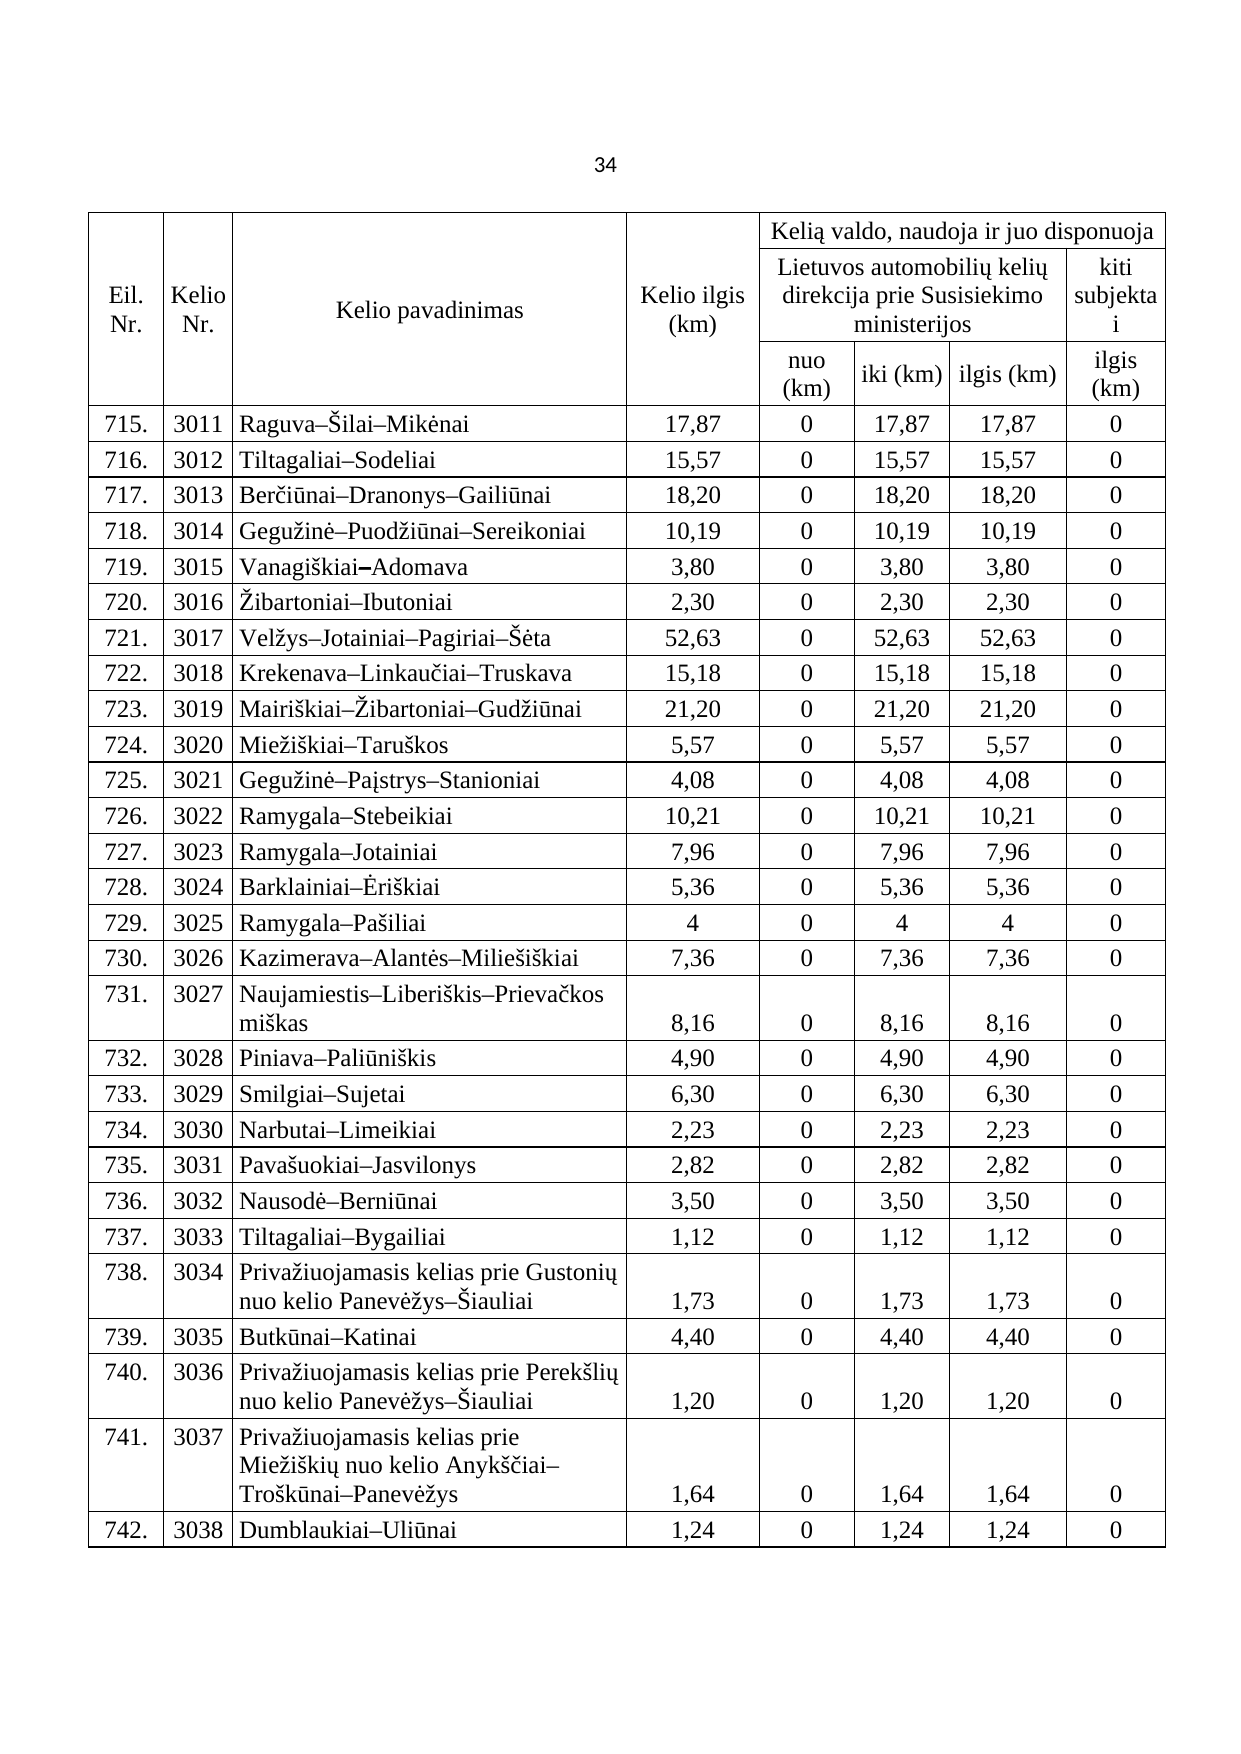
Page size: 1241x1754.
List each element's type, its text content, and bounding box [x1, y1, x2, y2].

table_cell 10,19 [627, 513, 759, 548]
table_cell 5,36 [855, 869, 949, 904]
table_cell 6,30 [950, 1076, 1066, 1111]
table_cell 718. [89, 513, 163, 548]
table_cell 1,12 [950, 1219, 1066, 1253]
table_cell 720. [89, 584, 163, 619]
table_cell 0 [1067, 1148, 1165, 1182]
table_cell 0 [760, 1319, 854, 1353]
table_cell Narbutai–Limeikiai [233, 1112, 626, 1146]
table_cell 5,57 [855, 727, 949, 761]
table_cell 0 [1067, 869, 1165, 904]
table_cell 0 [760, 1219, 854, 1253]
table_cell 0 [760, 691, 854, 726]
table_cell 0 [1067, 1041, 1165, 1075]
table_cell 1,20 [950, 1354, 1066, 1418]
table_cell 4,90 [855, 1041, 949, 1075]
table_cell 719. [89, 549, 163, 583]
table_cell 0 [760, 549, 854, 583]
table_cell 0 [760, 1354, 854, 1418]
table_cell 5,57 [950, 727, 1066, 761]
table_cell 15,18 [855, 656, 949, 690]
table_cell 2,82 [855, 1148, 949, 1182]
table_cell 0 [1067, 1076, 1165, 1111]
table_cell 0 [1067, 1219, 1165, 1253]
table_cell 1,12 [627, 1219, 759, 1253]
table_cell 3,50 [855, 1183, 949, 1218]
table_cell 716. [89, 442, 163, 476]
table_cell Tiltagaliai–Sodeliai [233, 442, 626, 476]
table_cell 3035 [164, 1319, 232, 1353]
table_cell 0 [760, 1183, 854, 1218]
table_cell 0 [760, 1148, 854, 1182]
table_cell 0 [760, 905, 854, 939]
table_cell 4,40 [855, 1319, 949, 1353]
table_cell 18,20 [855, 478, 949, 512]
table_cell Privažiuojamasis kelias prie Perekšlių nuo kelio Panevėžys–Šiauliai [233, 1354, 626, 1418]
table_cell 15,57 [950, 442, 1066, 476]
table_cell 6,30 [855, 1076, 949, 1111]
table_cell Krekenava–Linkaučiai–Truskava [233, 656, 626, 690]
table_cell 4,90 [627, 1041, 759, 1075]
table_cell 3029 [164, 1076, 232, 1111]
table_cell 5,57 [627, 727, 759, 761]
table_cell 21,20 [855, 691, 949, 726]
table_cell 738. [89, 1254, 163, 1318]
table_cell 736. [89, 1183, 163, 1218]
table_cell Privažiuojamasis kelias prie Gustonių nuo kelio Panevėžys–Šiauliai [233, 1254, 626, 1318]
table_cell 0 [1067, 976, 1165, 1039]
table_cell 7,36 [855, 941, 949, 975]
table_cell 6,30 [627, 1076, 759, 1111]
table_cell 4,08 [950, 763, 1066, 797]
table_cell ilgis (km) [1067, 342, 1165, 405]
table_cell 10,19 [855, 513, 949, 548]
table_cell 741. [89, 1419, 163, 1511]
table_cell 8,16 [855, 976, 949, 1039]
table_header Kelio Nr. [164, 213, 232, 405]
table_cell Kazimerava–Alantės–Miliešiškiai [233, 941, 626, 975]
table_cell 0 [760, 1254, 854, 1318]
table_cell 0 [760, 513, 854, 548]
table_cell 0 [760, 406, 854, 441]
table_cell 3027 [164, 976, 232, 1039]
table_cell 21,20 [627, 691, 759, 726]
table_cell 726. [89, 798, 163, 833]
table_cell 7,96 [627, 834, 759, 868]
table_cell 7,96 [855, 834, 949, 868]
table_cell 4,90 [950, 1041, 1066, 1075]
table_cell 52,63 [855, 620, 949, 654]
table_cell 0 [1067, 798, 1165, 833]
table_cell 3,80 [627, 549, 759, 583]
table_cell 0 [1067, 1512, 1165, 1546]
table_cell 21,20 [950, 691, 1066, 726]
table_cell 0 [760, 478, 854, 512]
table_cell 3011 [164, 406, 232, 441]
table_cell 3012 [164, 442, 232, 476]
table_header Kelio ilgis (km) [627, 213, 759, 405]
table_cell 17,87 [950, 406, 1066, 441]
table_cell 8,16 [950, 976, 1066, 1039]
table_cell 3024 [164, 869, 232, 904]
table_cell 17,87 [855, 406, 949, 441]
table_cell 1,73 [627, 1254, 759, 1318]
table_cell 1,64 [627, 1419, 759, 1511]
table_cell 737. [89, 1219, 163, 1253]
table_cell 18,20 [627, 478, 759, 512]
table_cell 734. [89, 1112, 163, 1146]
table_cell Privažiuojamasis kelias prie Miežiškių nuo kelio Anykščiai–Troškūnai–Panevėžys [233, 1419, 626, 1511]
table_cell 1,64 [855, 1419, 949, 1511]
table_header Kelią valdo, naudoja ir juo disponuoja [760, 213, 1165, 248]
table_cell 3031 [164, 1148, 232, 1182]
table_cell 3023 [164, 834, 232, 868]
table_header Kelio pavadinimas [233, 213, 626, 405]
table_cell 732. [89, 1041, 163, 1075]
table_cell 3028 [164, 1041, 232, 1075]
table_cell 15,18 [627, 656, 759, 690]
table_cell 739. [89, 1319, 163, 1353]
table_cell nuo (km) [760, 342, 854, 405]
table_cell 742. [89, 1512, 163, 1546]
table_cell 0 [760, 1112, 854, 1146]
table_cell 0 [1067, 834, 1165, 868]
table_cell 5,36 [950, 869, 1066, 904]
table_cell 4 [627, 905, 759, 939]
table_cell 3,50 [627, 1183, 759, 1218]
table_cell 3,80 [950, 549, 1066, 583]
table_cell 10,21 [950, 798, 1066, 833]
table_cell 0 [1067, 763, 1165, 797]
table_cell 0 [1067, 406, 1165, 441]
table_cell 1,20 [855, 1354, 949, 1418]
table_cell 10,21 [855, 798, 949, 833]
table_cell 0 [760, 1419, 854, 1511]
table_cell 4 [950, 905, 1066, 939]
table_cell Pavašuokiai–Jasvilonys [233, 1148, 626, 1182]
table_cell Smilgiai–Sujetai [233, 1076, 626, 1111]
table_cell kiti subjektai [1067, 249, 1165, 341]
table_cell 0 [1067, 905, 1165, 939]
table_cell 1,24 [627, 1512, 759, 1546]
table_cell 18,20 [950, 478, 1066, 512]
table_cell 2,30 [950, 584, 1066, 619]
table_cell Naujamiestis–Liberiškis–Prievačkos miškas [233, 976, 626, 1039]
table_cell 10,19 [950, 513, 1066, 548]
table_cell 1,24 [855, 1512, 949, 1546]
table_cell 1,24 [950, 1512, 1066, 1546]
table_cell 717. [89, 478, 163, 512]
table_cell iki (km) [855, 342, 949, 405]
table_cell 3020 [164, 727, 232, 761]
table_cell 1,64 [950, 1419, 1066, 1511]
table_cell 722. [89, 656, 163, 690]
table_cell 3,80 [855, 549, 949, 583]
table_cell 3036 [164, 1354, 232, 1418]
table_cell 3026 [164, 941, 232, 975]
table_cell 0 [760, 763, 854, 797]
table_cell 3018 [164, 656, 232, 690]
table_cell 2,82 [950, 1148, 1066, 1182]
table_cell 3013 [164, 478, 232, 512]
table_cell 728. [89, 869, 163, 904]
table_cell 725. [89, 763, 163, 797]
table_cell 1,73 [855, 1254, 949, 1318]
table_cell 0 [1067, 584, 1165, 619]
table_cell 3016 [164, 584, 232, 619]
table_cell 2,23 [855, 1112, 949, 1146]
table_cell 0 [760, 941, 854, 975]
table_cell 52,63 [627, 620, 759, 654]
table_cell 1,20 [627, 1354, 759, 1418]
table_cell 727. [89, 834, 163, 868]
table_cell 0 [760, 620, 854, 654]
table_cell 3014 [164, 513, 232, 548]
table_cell 0 [1067, 478, 1165, 512]
table_cell 3015 [164, 549, 232, 583]
table_cell 735. [89, 1148, 163, 1182]
table_cell 4,40 [627, 1319, 759, 1353]
table_cell 3019 [164, 691, 232, 726]
table_cell 0 [1067, 1183, 1165, 1218]
table_cell Velžys–Jotainiai–Pagiriai–Šėta [233, 620, 626, 654]
table_cell 3033 [164, 1219, 232, 1253]
table_cell 1,73 [950, 1254, 1066, 1318]
table_cell 3017 [164, 620, 232, 654]
table_cell Piniava–Paliūniškis [233, 1041, 626, 1075]
table_cell 2,23 [950, 1112, 1066, 1146]
table_cell 0 [760, 1076, 854, 1111]
table_cell 3032 [164, 1183, 232, 1218]
table_cell 0 [760, 976, 854, 1039]
table_cell Mairiškiai–Žibartoniai–Gudžiūnai [233, 691, 626, 726]
table_cell 721. [89, 620, 163, 654]
table_cell 740. [89, 1354, 163, 1418]
table_cell 724. [89, 727, 163, 761]
table_cell 0 [760, 442, 854, 476]
table_cell 3,50 [950, 1183, 1066, 1218]
table_cell 7,36 [950, 941, 1066, 975]
table_cell 0 [760, 727, 854, 761]
table_cell Dumblaukiai–Uliūnai [233, 1512, 626, 1546]
table_cell 0 [760, 834, 854, 868]
table_cell 0 [1067, 549, 1165, 583]
table_cell 3021 [164, 763, 232, 797]
table_cell 715. [89, 406, 163, 441]
table_cell 2,30 [627, 584, 759, 619]
table_cell 7,96 [950, 834, 1066, 868]
table_cell 4,08 [627, 763, 759, 797]
table_cell Lietuvos automobilių kelių direkcija prie Susisiekimo ministerijos [760, 249, 1066, 341]
table_cell 17,87 [627, 406, 759, 441]
table_cell 2,23 [627, 1112, 759, 1146]
table_cell ilgis (km) [950, 342, 1066, 405]
table_cell Butkūnai–Katinai [233, 1319, 626, 1353]
table_cell 3037 [164, 1419, 232, 1511]
table_cell 15,57 [855, 442, 949, 476]
table_cell 0 [1067, 1112, 1165, 1146]
table_cell 0 [1067, 1354, 1165, 1418]
table_cell 3025 [164, 905, 232, 939]
table_cell 3030 [164, 1112, 232, 1146]
table_cell 7,36 [627, 941, 759, 975]
table_cell Raguva–Šilai–Mikėnai [233, 406, 626, 441]
table_cell 15,57 [627, 442, 759, 476]
table_cell 0 [1067, 1419, 1165, 1511]
table_cell Gegužinė–Puodžiūnai–Sereikoniai [233, 513, 626, 548]
table_cell 733. [89, 1076, 163, 1111]
table_cell 0 [1067, 1319, 1165, 1353]
table_cell Barklainiai–Ėriškiai [233, 869, 626, 904]
table_cell 0 [1067, 1254, 1165, 1318]
table_cell 0 [760, 869, 854, 904]
table_cell Gegužinė–Paįstrys–Stanioniai [233, 763, 626, 797]
table_cell 0 [760, 798, 854, 833]
table_cell Vanagiškiai–Adomava [233, 549, 626, 583]
table_cell 3022 [164, 798, 232, 833]
table_cell 4,08 [855, 763, 949, 797]
table_cell Miežiškiai–Taruškos [233, 727, 626, 761]
table_cell 0 [1067, 727, 1165, 761]
table_cell 0 [760, 1512, 854, 1546]
table_cell 0 [760, 584, 854, 619]
table_cell 0 [1067, 442, 1165, 476]
table_cell 3038 [164, 1512, 232, 1546]
table_cell Nausodė–Berniūnai [233, 1183, 626, 1218]
table_cell Ramygala–Pašiliai [233, 905, 626, 939]
table_cell 730. [89, 941, 163, 975]
table_cell Žibartoniai–Ibutoniai [233, 584, 626, 619]
table_cell Ramygala–Stebeikiai [233, 798, 626, 833]
table_cell 4,40 [950, 1319, 1066, 1353]
table_cell 723. [89, 691, 163, 726]
table_header Eil. Nr. [89, 213, 163, 405]
table_cell 8,16 [627, 976, 759, 1039]
table_cell 0 [1067, 513, 1165, 548]
table_cell 10,21 [627, 798, 759, 833]
table_cell 15,18 [950, 656, 1066, 690]
table_cell 0 [1067, 691, 1165, 726]
table_cell 0 [1067, 656, 1165, 690]
table_cell 3034 [164, 1254, 232, 1318]
table_cell 0 [760, 656, 854, 690]
table_cell 0 [1067, 620, 1165, 654]
table_cell 4 [855, 905, 949, 939]
table_cell 5,36 [627, 869, 759, 904]
table_cell Tiltagaliai–Bygailiai [233, 1219, 626, 1253]
table_cell Ramygala–Jotainiai [233, 834, 626, 868]
table_cell 0 [760, 1041, 854, 1075]
table_cell 2,82 [627, 1148, 759, 1182]
table_cell 1,12 [855, 1219, 949, 1253]
table_cell 0 [1067, 941, 1165, 975]
table_cell 52,63 [950, 620, 1066, 654]
table_cell 731. [89, 976, 163, 1039]
table_cell 729. [89, 905, 163, 939]
table_cell 2,30 [855, 584, 949, 619]
table_cell Berčiūnai–Dranonys–Gailiūnai [233, 478, 626, 512]
